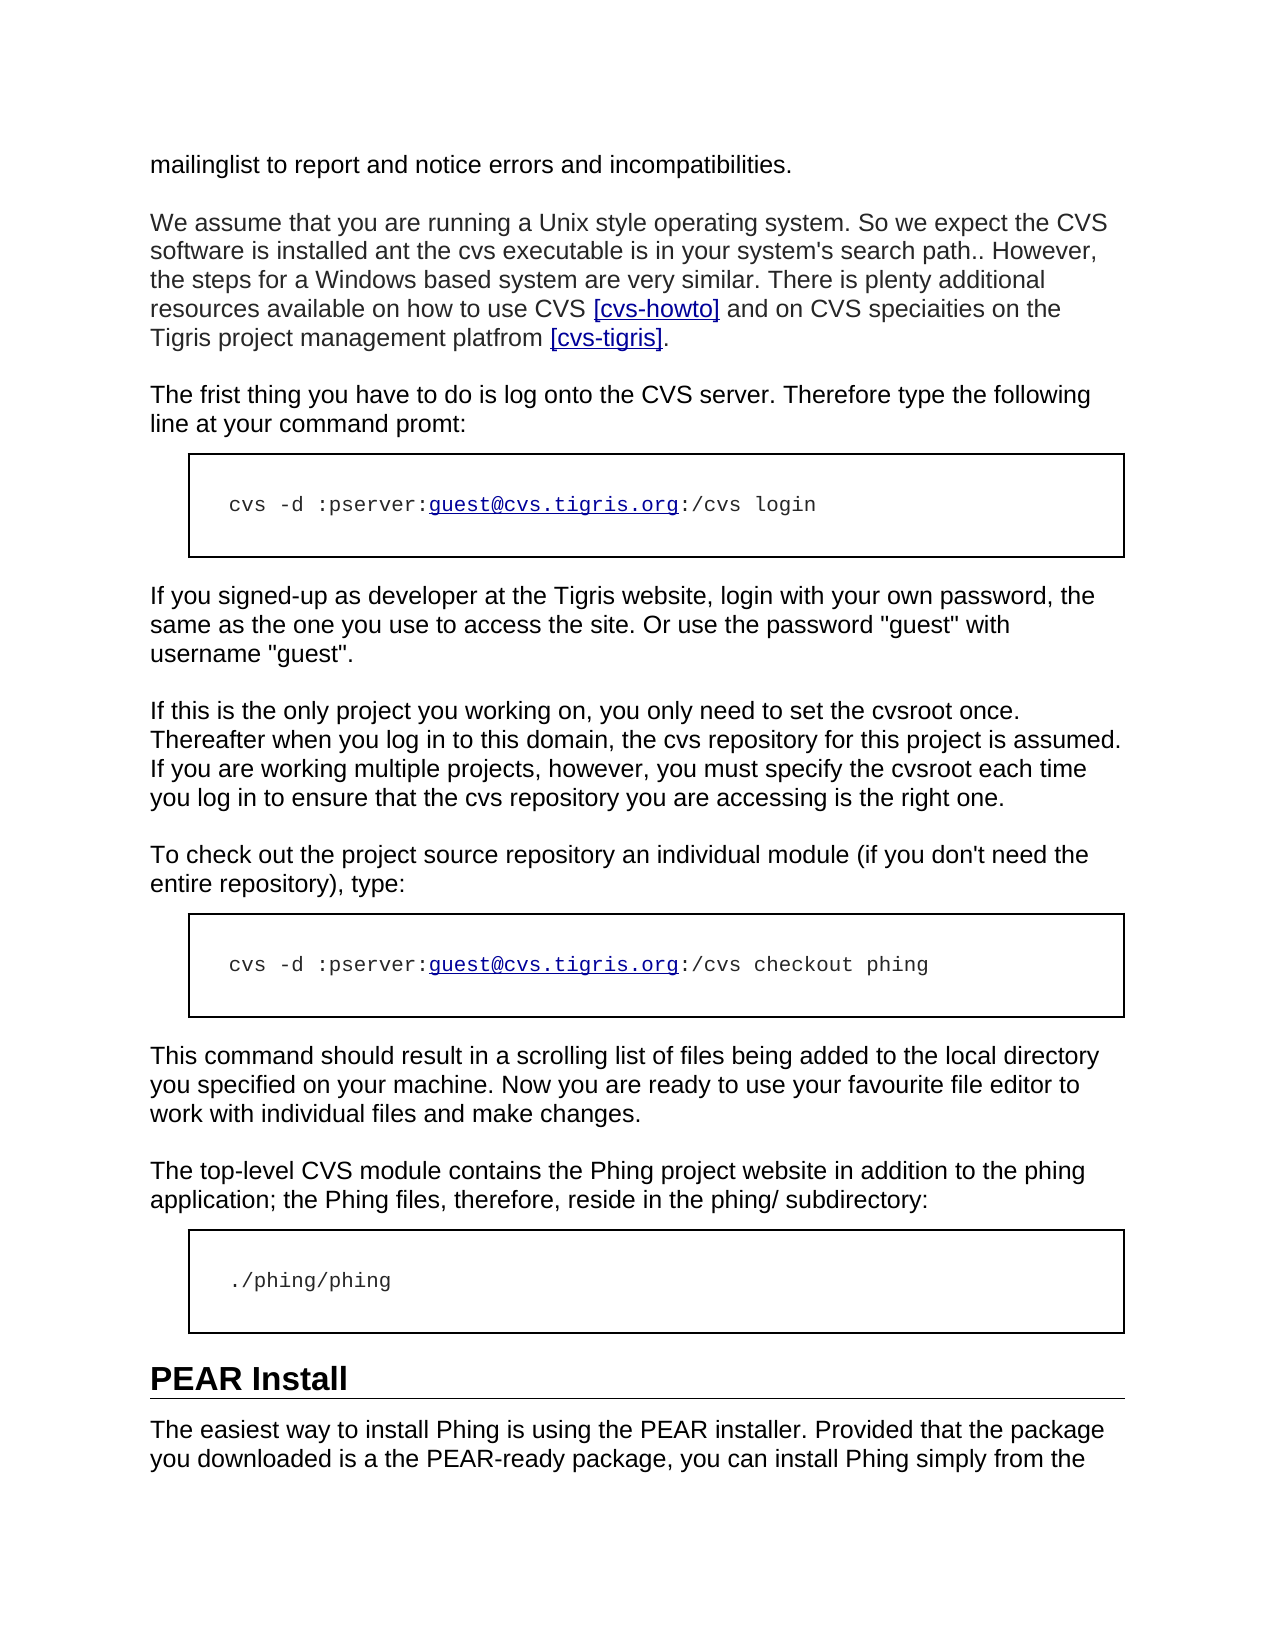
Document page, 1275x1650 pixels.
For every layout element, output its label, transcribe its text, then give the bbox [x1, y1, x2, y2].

subtitle mailinglist to report and notice errors and incompatibilities. [150, 150, 1125, 179]
subtitle The frist thing you have to do is log onto the CVS server. Therefore type the following line at your command promt: [150, 366, 1125, 437]
subtitle If this is the only project you working on, you only need to set the cvsroot once. Thereafter when you log in to this domain, the cvs repository for this project is assumed. If you are working multiple projects, however, you must specify the cvsroot each time you log in to ensure that the cvs repository you are accessing is the right one. [150, 682, 1125, 811]
subtitle If you signed-up as developer at the Tigris website, login with your own password, the same as the one you use to access the site. Or use the password "guest" with username "guest". [150, 558, 1125, 667]
subtitle The easiest way to install Phing is using the PEAR installer. Provided that the package you downloaded is a the PEAR-ready package, you can install Phing simply from the [150, 1411, 1125, 1472]
subtitle To check out the project source repository an individual module (if you don't need the entire repository), type: [150, 826, 1125, 897]
subtitle We assume that you are running a Unix style operating system. So we expect the CVS software is installed ant the cvs executable is in your system's search path.. However, the steps for a Windows based system are very similar. There is plenty additional resources available on how to use CVS [cvs-howto] and on CVS speciaities on the Tigris project management platfrom [cvs-tigris]. [150, 194, 1125, 351]
list cvs -d :pserver:guest@cvs.tigris.org:/cvs login [190, 455, 1123, 556]
list ./phing/phing [190, 1231, 1123, 1332]
subtitle PEAR Install [150, 1359, 1125, 1398]
subtitle The top-level CVS module contains the Phing project website in addition to the phing application; the Phing files, therefore, reside in the phing/ subdirectory: [150, 1142, 1125, 1214]
list cvs -d :pserver:guest@cvs.tigris.org:/cvs checkout phing [190, 915, 1123, 1016]
subtitle This command should result in a scrolling list of files being added to the local directory you specified on your machine. Now you are ready to use your favourite file editor to work with individual files and make changes. [150, 1018, 1125, 1127]
